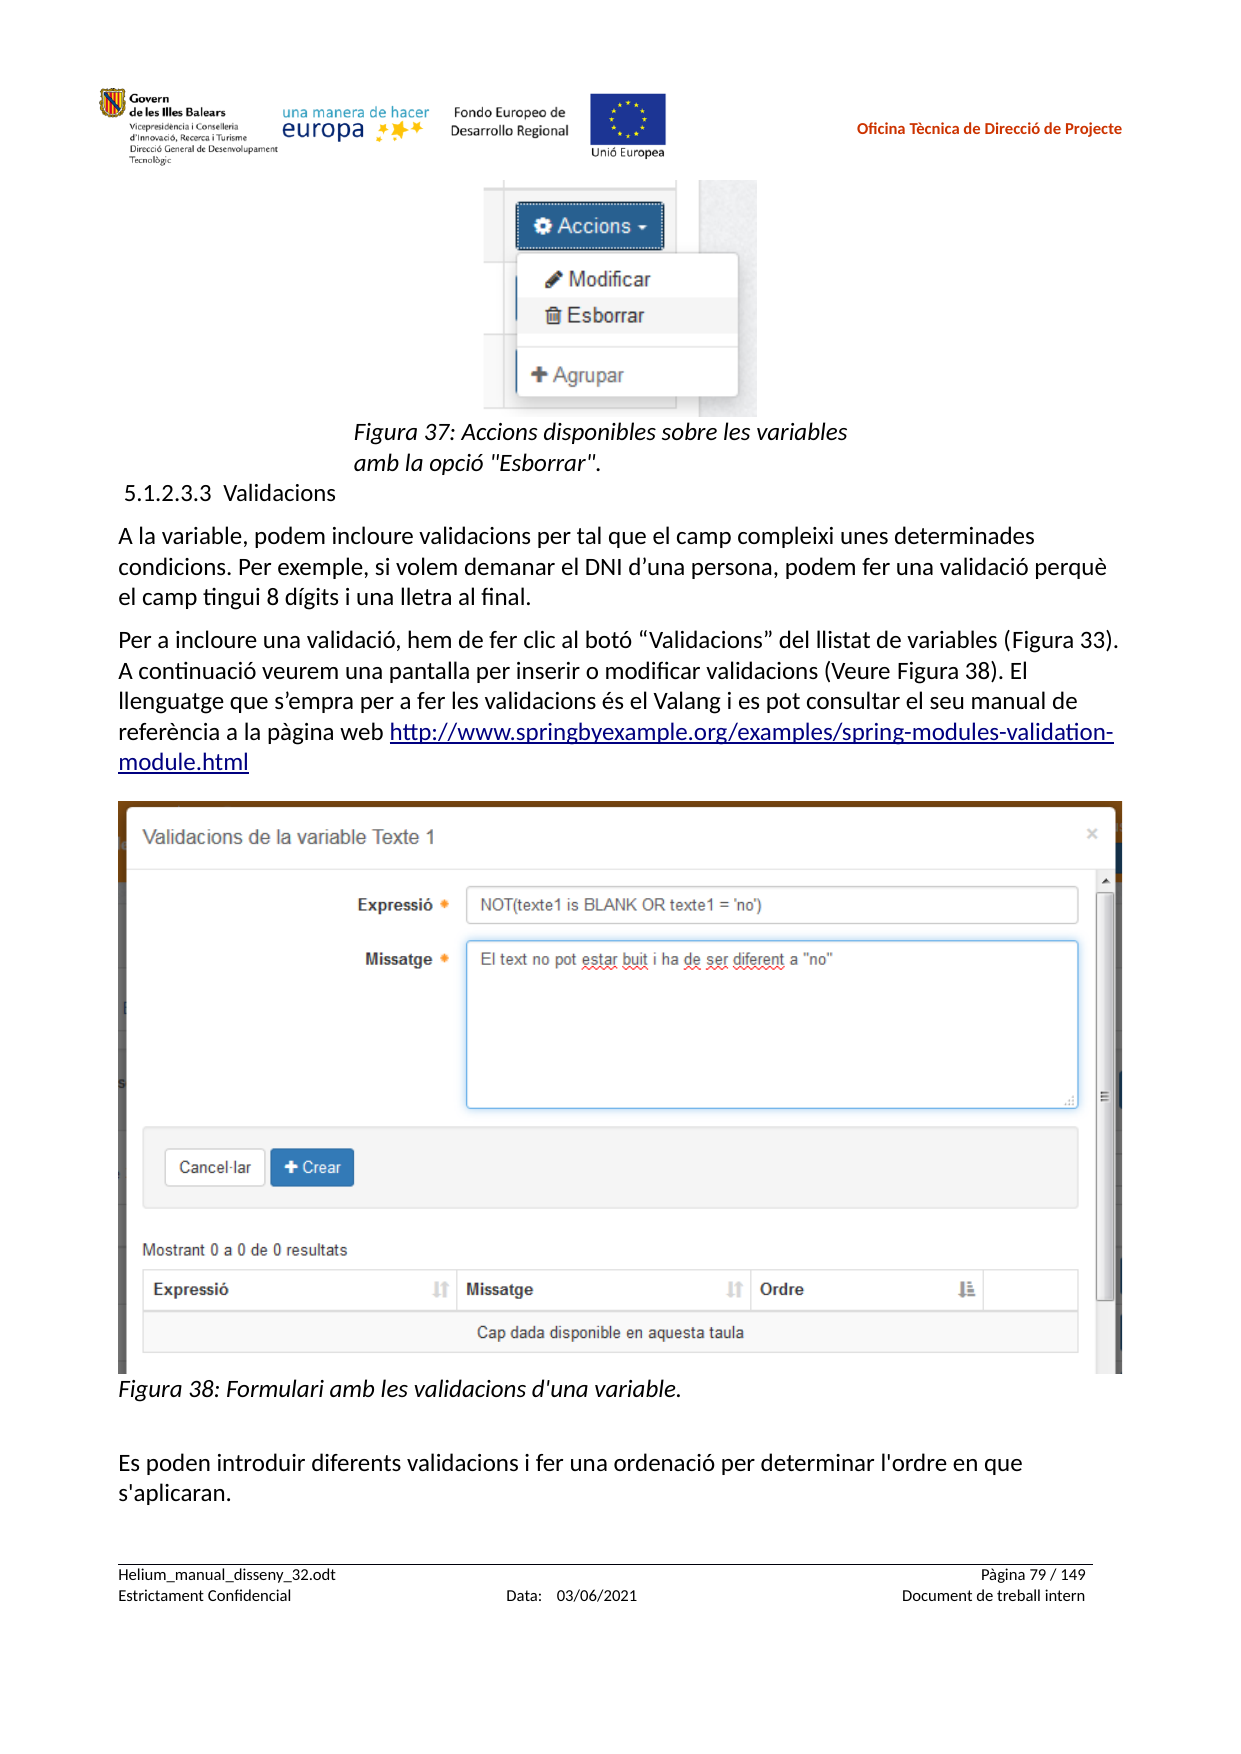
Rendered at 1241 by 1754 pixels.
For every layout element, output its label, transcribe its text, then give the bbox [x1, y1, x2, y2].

text A la variable, podem incloure validacions per tal que el camp compleixi unes determinades condicions. Per exemple, si volem demanar el DNI d’una persona, podem fer una validació perquè el camp tingui 8 dígits i una lletra al final. [118, 520, 1122, 612]
picture [118, 801, 1123, 1374]
subtitle Validacions [118, 168, 1122, 508]
text Es poden introduir diferents validacions i fer una ordenació per determinar l'ordre en que s'aplicaran. [118, 1447, 1122, 1508]
text Per a incloure una validació, hem de fer clic al botó “Validacions” del llistat de variables (Figura 33). A continuació veurem una pantalla per inserir o modificar validacions (Veure Figura 38). El llenguatge que s’empra per a fer les validacions és el Valang i es pot consultar el seu manual de referència a la pàgina web http://www.springbyexample.org/examples/spring-modules-validation-module.html [118, 624, 1122, 777]
text Figura 37: Accions disponibles sobre les variables amb la opció "Esborrar". [354, 168, 887, 477]
picture [99, 87, 668, 166]
picture [483, 180, 757, 417]
text Figura 38: Formulari amb les validacions d'una variable. [118, 1374, 1122, 1404]
